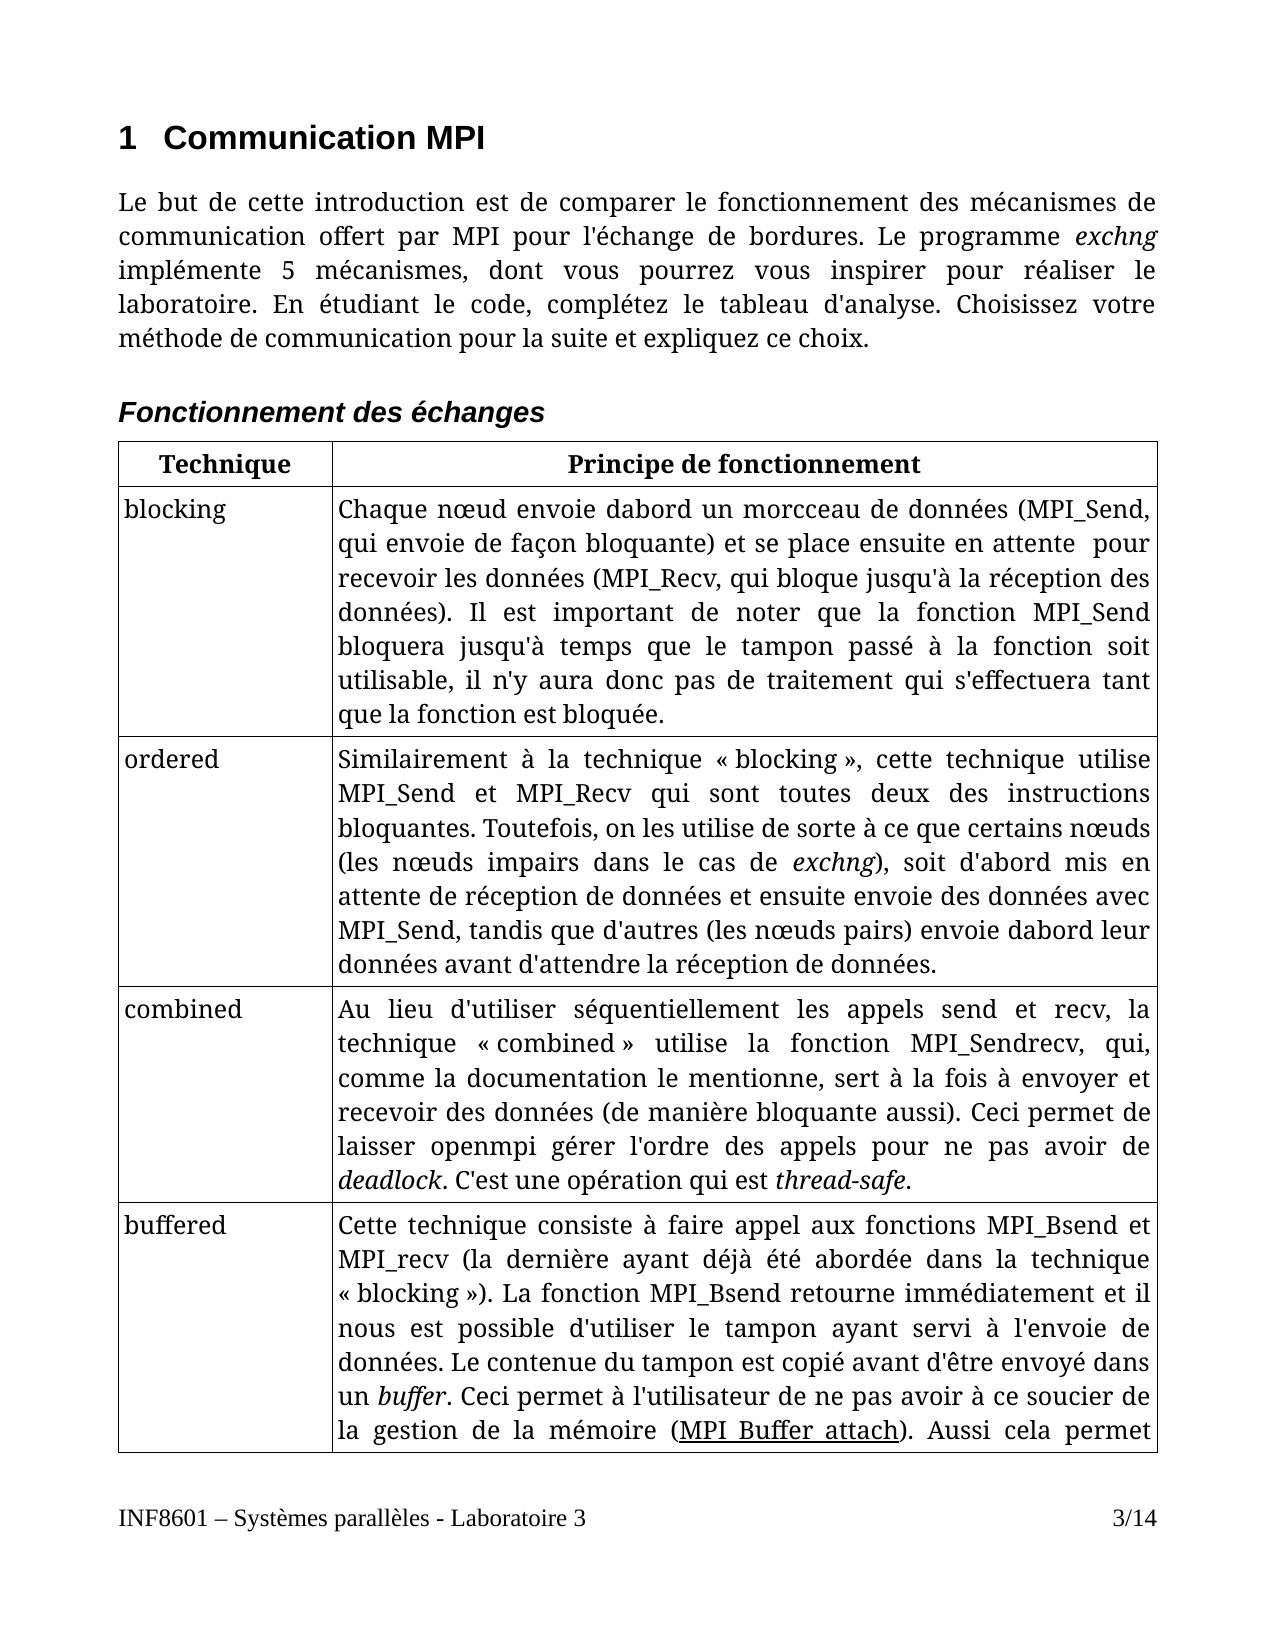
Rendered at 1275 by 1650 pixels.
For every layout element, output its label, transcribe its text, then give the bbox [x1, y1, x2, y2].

table_cell combined [119, 987, 332, 1202]
table_cell Cette technique consiste à faire appel aux fonctions MPI_Bsend et MPI_recv (la dernière ayant déjà été abordée dans la technique « blocking »). La fonction MPI_Bsend retourne immédiatement et il nous est possible d'utiliser le tampon ayant servi à l'envoie de données. Le contenue du tampon est copié avant d'être envoyé dans un buffer. Ceci permet à l'utilisateur de ne pas avoir à ce soucier de la gestion de la mémoire (MPI_Buffer_attach). Aussi cela permet [333, 1203, 1157, 1452]
table_cell Similairement à la technique « blocking », cette technique utilise MPI_Send et MPI_Recv qui sont toutes deux des instructions bloquantes. Toutefois, on les utilise de sorte à ce que certains nœuds (les nœuds impairs dans le cas de exchng), soit d'abord mis en attente de réception de données et ensuite envoie des données avec MPI_Send, tandis que d'autres (les nœuds pairs) envoie dabord leur données avant d'attendre la réception de données. [333, 737, 1157, 986]
subtitle Fonctionnement des échanges [118, 394, 1157, 428]
table_header Technique [119, 442, 332, 486]
table_cell ordered [119, 737, 332, 986]
table_cell Chaque nœud envoie dabord un morcceau de données (MPI_Send, qui envoie de façon bloquante) et se place ensuite en attente pour recevoir les données (MPI_Recv, qui bloque jusqu'à la réception des données). Il est important de noter que la fonction MPI_Send bloquera jusqu'à temps que le tampon passé à la fonction soit utilisable, il n'y aura donc pas de traitement qui s'effectuera tant que la fonction est bloquée. [333, 487, 1157, 736]
table_cell buffered [119, 1203, 332, 1452]
table_cell blocking [119, 487, 332, 736]
table_header Principe de fonctionnement [333, 442, 1157, 486]
table_cell Au lieu d'utiliser séquentiellement les appels send et recv, la technique « combined » utilise la fonction MPI_Sendrecv, qui, comme la documentation le mentionne, sert à la fois à envoyer et recevoir des données (de manière bloquante aussi). Ceci permet de laisser openmpi gérer l'ordre des appels pour ne pas avoir de deadlock. C'est une opération qui est thread-safe. [333, 987, 1157, 1202]
subtitle Communication MPI [118, 118, 1157, 157]
text Le but de cette introduction est de comparer le fonctionnement des mécanismes de communication offert par MPI pour l'échange de bordures. Le programme exchng implémente 5 mécanismes, dont vous pourrez vous inspirer pour réaliser le laboratoire. En étudiant le code, complétez le tableau d'analyse. Choisissez votre méthode de communication pour la suite et expliquez ce choix. [118, 184, 1157, 354]
